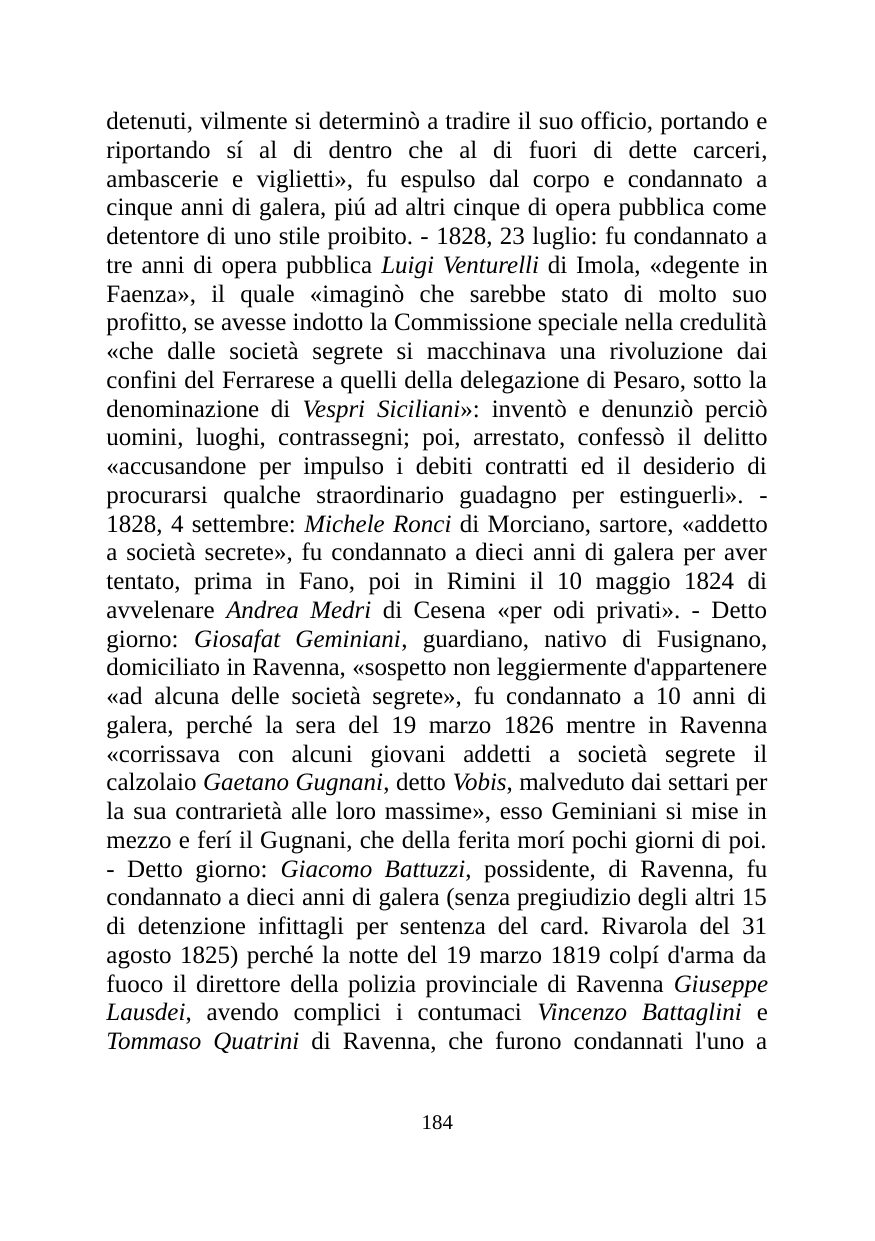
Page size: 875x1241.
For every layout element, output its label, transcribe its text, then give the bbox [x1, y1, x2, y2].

text detenuti, vilmente si determinò a tradire il suo officio, portando e riportando sí al di dentro che al di fuori di dette carceri, ambascerie e viglietti», fu espulso dal corpo e condannato a cinque anni di galera, piú ad altri cinque di opera pubblica come detentore di uno stile proibito. - 1828, 23 luglio: fu condannato a tre anni di opera pubblica Luigi Venturelli di Imola, «degente in Faenza», il quale «imaginò che sarebbe stato di molto suo profitto, se avesse indotto la Commissione speciale nella credulità «che dalle società segrete si macchinava una rivoluzione dai confini del Ferrarese a quelli della delegazione di Pesaro, sotto la denominazione di Vespri Siciliani»: inventò e denunziò perciò uomini, luoghi, contrassegni; poi, arrestato, confessò il delitto «accusandone per impulso i debiti contratti ed il desiderio di procurarsi qualche straordinario guadagno per estinguerli». - 1828, 4 settembre: Michele Ronci di Morciano, sartore, «addetto a società secrete», fu condannato a dieci anni di galera per aver tentato, prima in Fano, poi in Rimini il 10 maggio 1824 di avvelenare Andrea Medri di Cesena «per odi privati». - Detto giorno: Giosafat Geminiani, guardiano, nativo di Fusignano, domiciliato in Ravenna, «sospetto non leggiermente d'appartenere «ad alcuna delle società segrete», fu condannato a 10 anni di galera, perché la sera del 19 marzo 1826 mentre in Ravenna «corrissava con alcuni giovani addetti a società segrete il calzolaio Gaetano Gugnani, detto Vobis, malveduto dai settari per la sua contrarietà alle loro massime», esso Geminiani si mise in mezzo e ferí il Gugnani, che della ferita morí pochi giorni di poi. - Detto giorno: Giacomo Battuzzi, possidente, di Ravenna, fu condannato a dieci anni di galera (senza pregiudizio degli altri 15 di detenzione infittagli per sentenza del card. Rivarola del 31 agosto 1825) perché la notte del 19 marzo 1819 colpí d'arma da fuoco il direttore della polizia provinciale di Ravenna Giuseppe Lausdei, avendo complici i contumaci Vincenzo Battaglini e Tommaso Quatrini di Ravenna, che furono condannati l'uno a [106, 106, 768, 1055]
